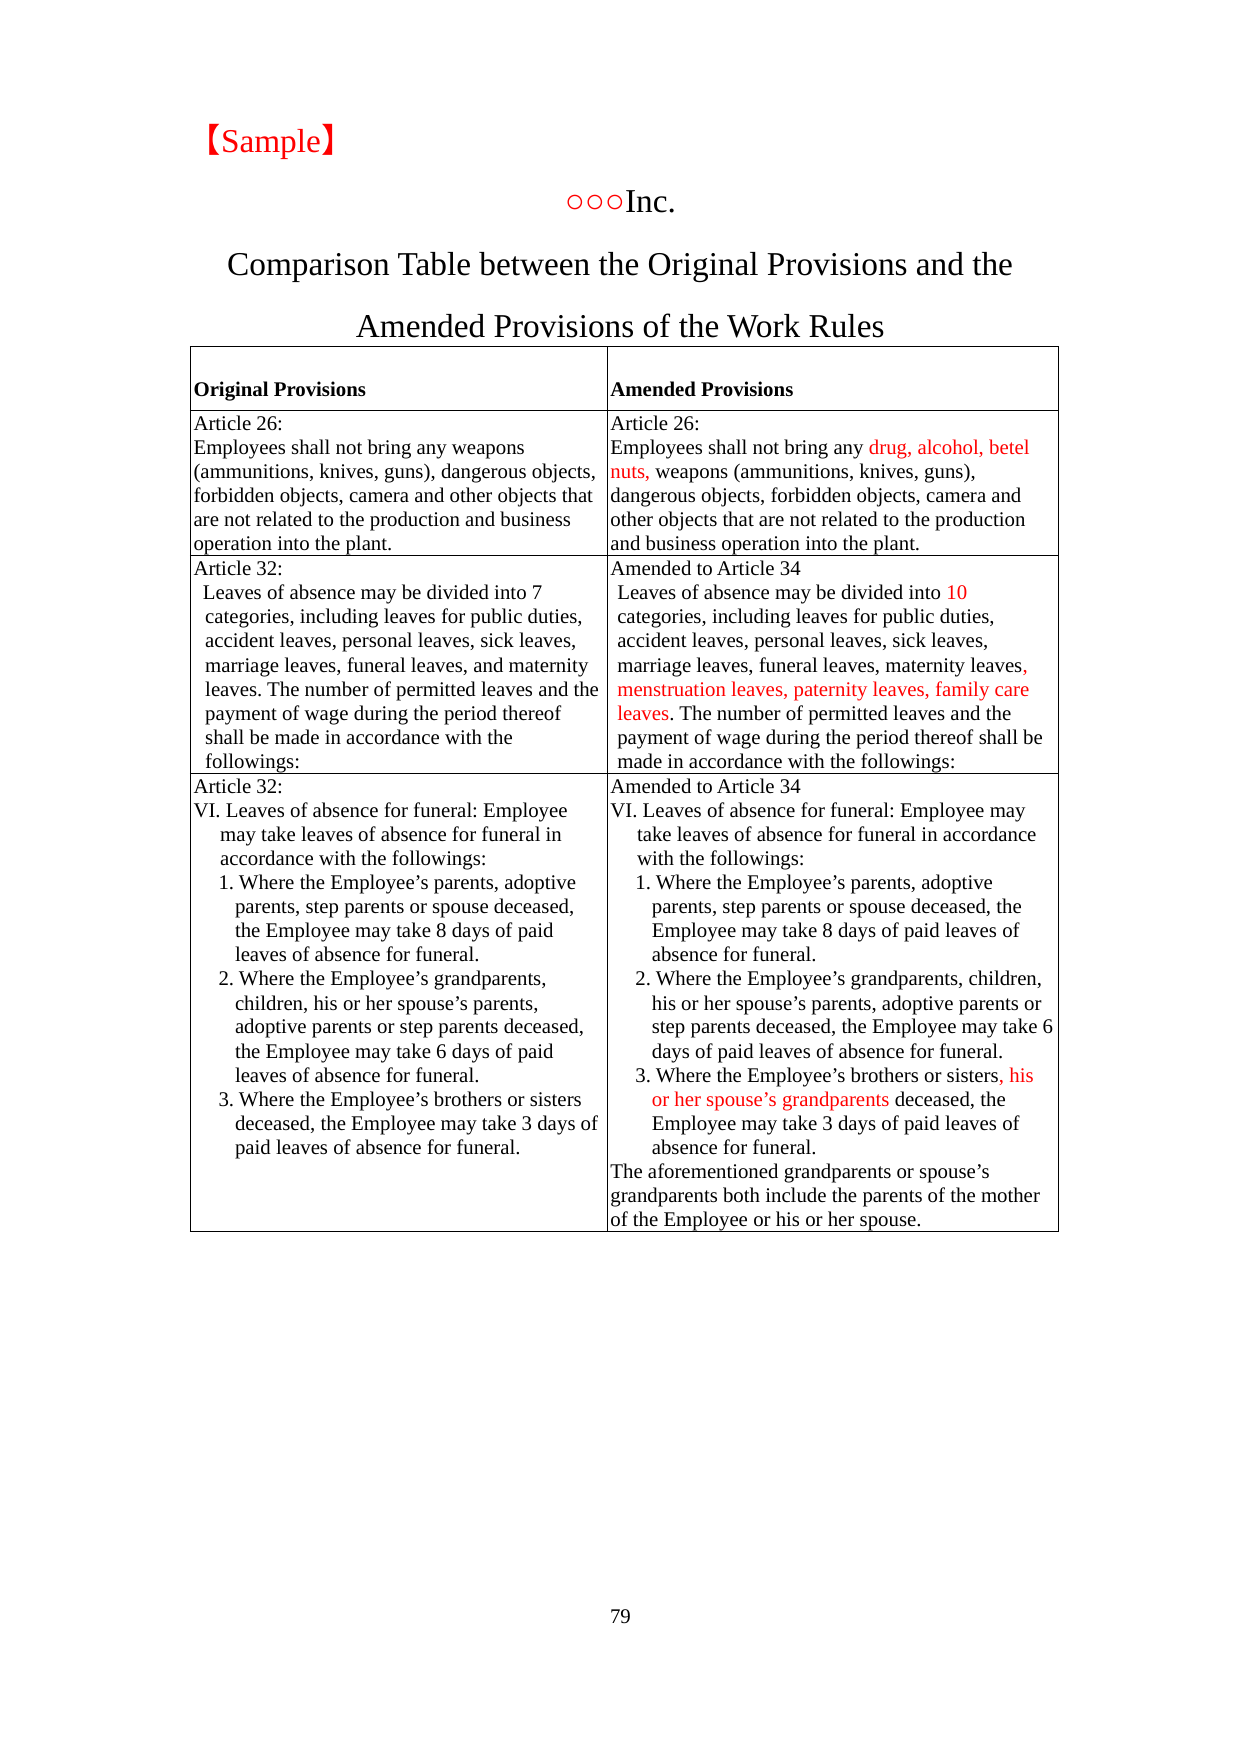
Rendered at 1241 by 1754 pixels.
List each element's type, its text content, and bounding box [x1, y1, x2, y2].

text 【Sample】 [187, 96, 1053, 159]
table_header Amended Provisions [608, 347, 1058, 410]
table_cell Article 26: Employees shall not bring any drug, alcohol, betel nuts, weapons (ammunitions, knives, guns), dangerous objects, forbidden objects, camera and other objects that are not related to the production and business operation into the plant. [608, 411, 1058, 555]
table_cell Amended to Article 34 Leaves of absence may be divided into 10 categories, including leaves for public duties, accident leaves, personal leaves, sick leaves, marriage leaves, funeral leaves, maternity leaves, menstruation leaves, paternity leaves, family care leaves. The number of permitted leaves and the payment of wage during the period thereof shall be made in accordance with the followings: [608, 556, 1058, 773]
text Comparison Table between the Original Provisions and the Amended Provisions of the Work Rules [187, 221, 1053, 346]
table_cell Article 32: Leaves of absence may be divided into 7 categories, including leaves for public duties, accident leaves, personal leaves, sick leaves, marriage leaves, funeral leaves, and maternity leaves. The number of permitted leaves and the payment of wage during the period thereof shall be made in accordance with the followings: [191, 556, 607, 773]
text ○○○Inc. [187, 159, 1053, 221]
table_header Original Provisions [191, 347, 607, 410]
table_cell Amended to Article 34 VI. Leaves of absence for funeral: Employee may take leaves of absence for funeral in accordance with the followings: 1. Where the Employee’s parents, adoptive parents, step parents or spouse deceased, the Employee may take 8 days of paid leaves of absence for funeral. 2. Where the Employee’s grandparents, children, his or her spouse’s parents, adoptive parents or step parents deceased, the Employee may take 6 days of paid leaves of absence for funeral. 3. Where the Employee’s brothers or sisters, his or her spouse’s grandparents deceased, the Employee may take 3 days of paid leaves of absence for funeral. The aforementioned grandparents or spouse’s grandparents both include the parents of the mother of the Employee or his or her spouse. [608, 774, 1058, 1231]
table_cell Article 26: Employees shall not bring any weapons (ammunitions, knives, guns), dangerous objects, forbidden objects, camera and other objects that are not related to the production and business operation into the plant. [191, 411, 607, 555]
table_cell Article 32: VI. Leaves of absence for funeral: Employee may take leaves of absence for funeral in accordance with the followings: 1. Where the Employee’s parents, adoptive parents, step parents or spouse deceased, the Employee may take 8 days of paid leaves of absence for funeral. 2. Where the Employee’s grandparents, children, his or her spouse’s parents, adoptive parents or step parents deceased, the Employee may take 6 days of paid leaves of absence for funeral. 3. Where the Employee’s brothers or sisters deceased, the Employee may take 3 days of paid leaves of absence for funeral. [191, 774, 607, 1231]
